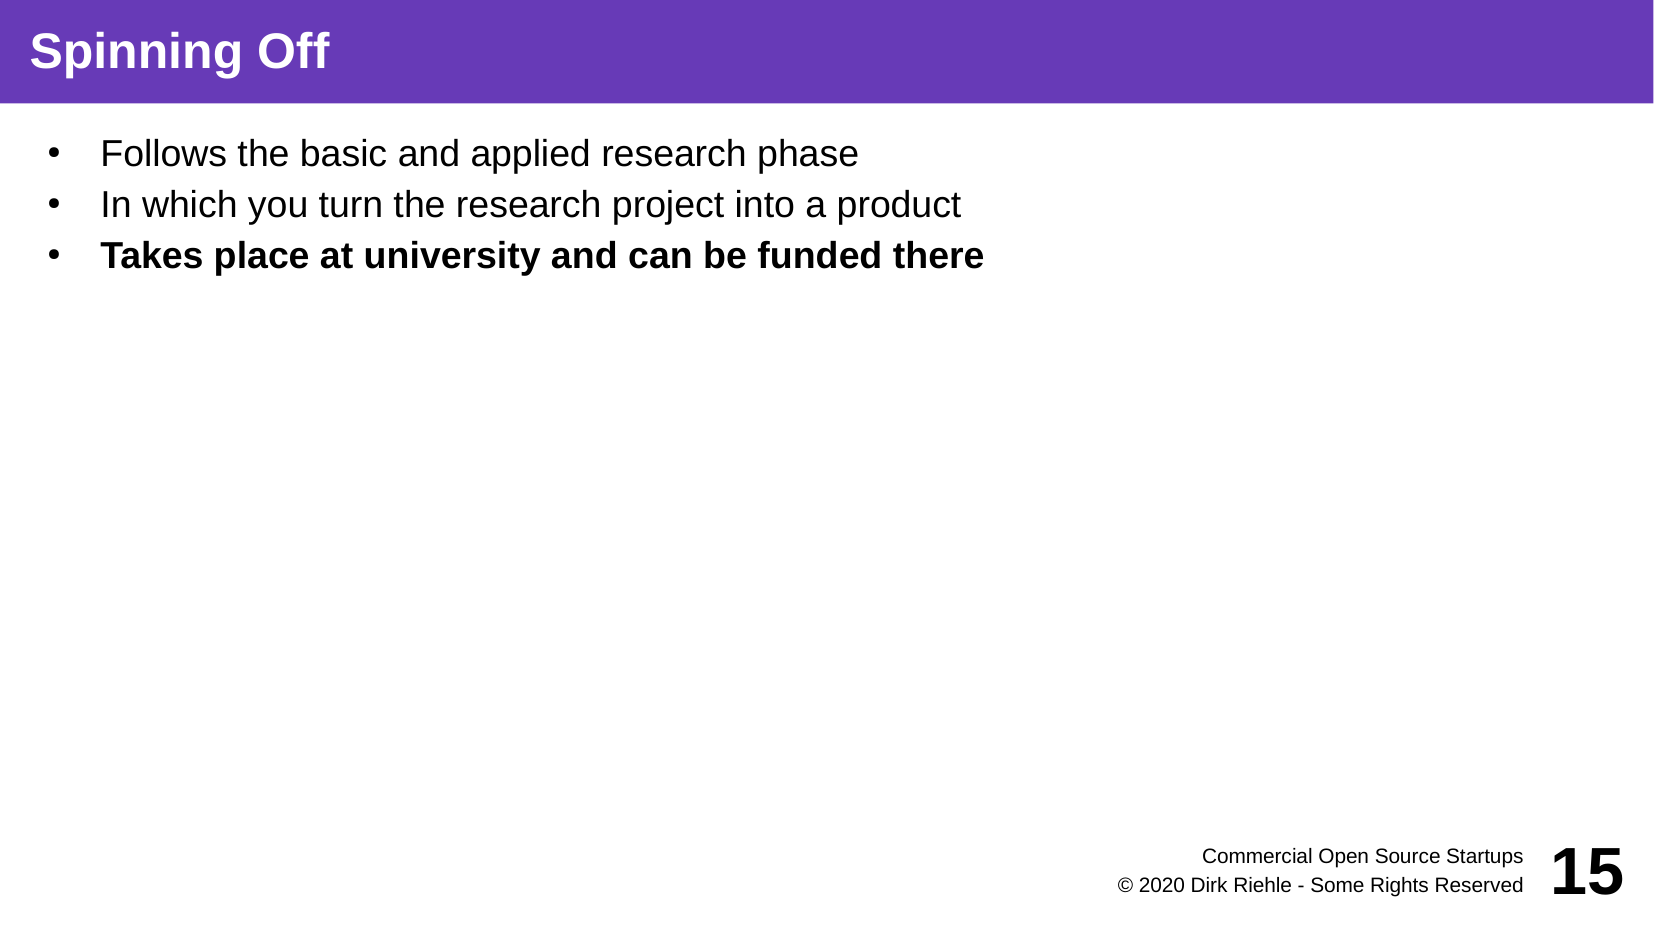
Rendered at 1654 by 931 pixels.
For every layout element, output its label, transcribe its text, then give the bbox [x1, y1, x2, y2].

list Follows the basic and applied research phase In which you turn the research project into a product Takes place at university and can be funded there [29, 132, 1625, 813]
title Spinning Off [0, 0, 1654, 104]
